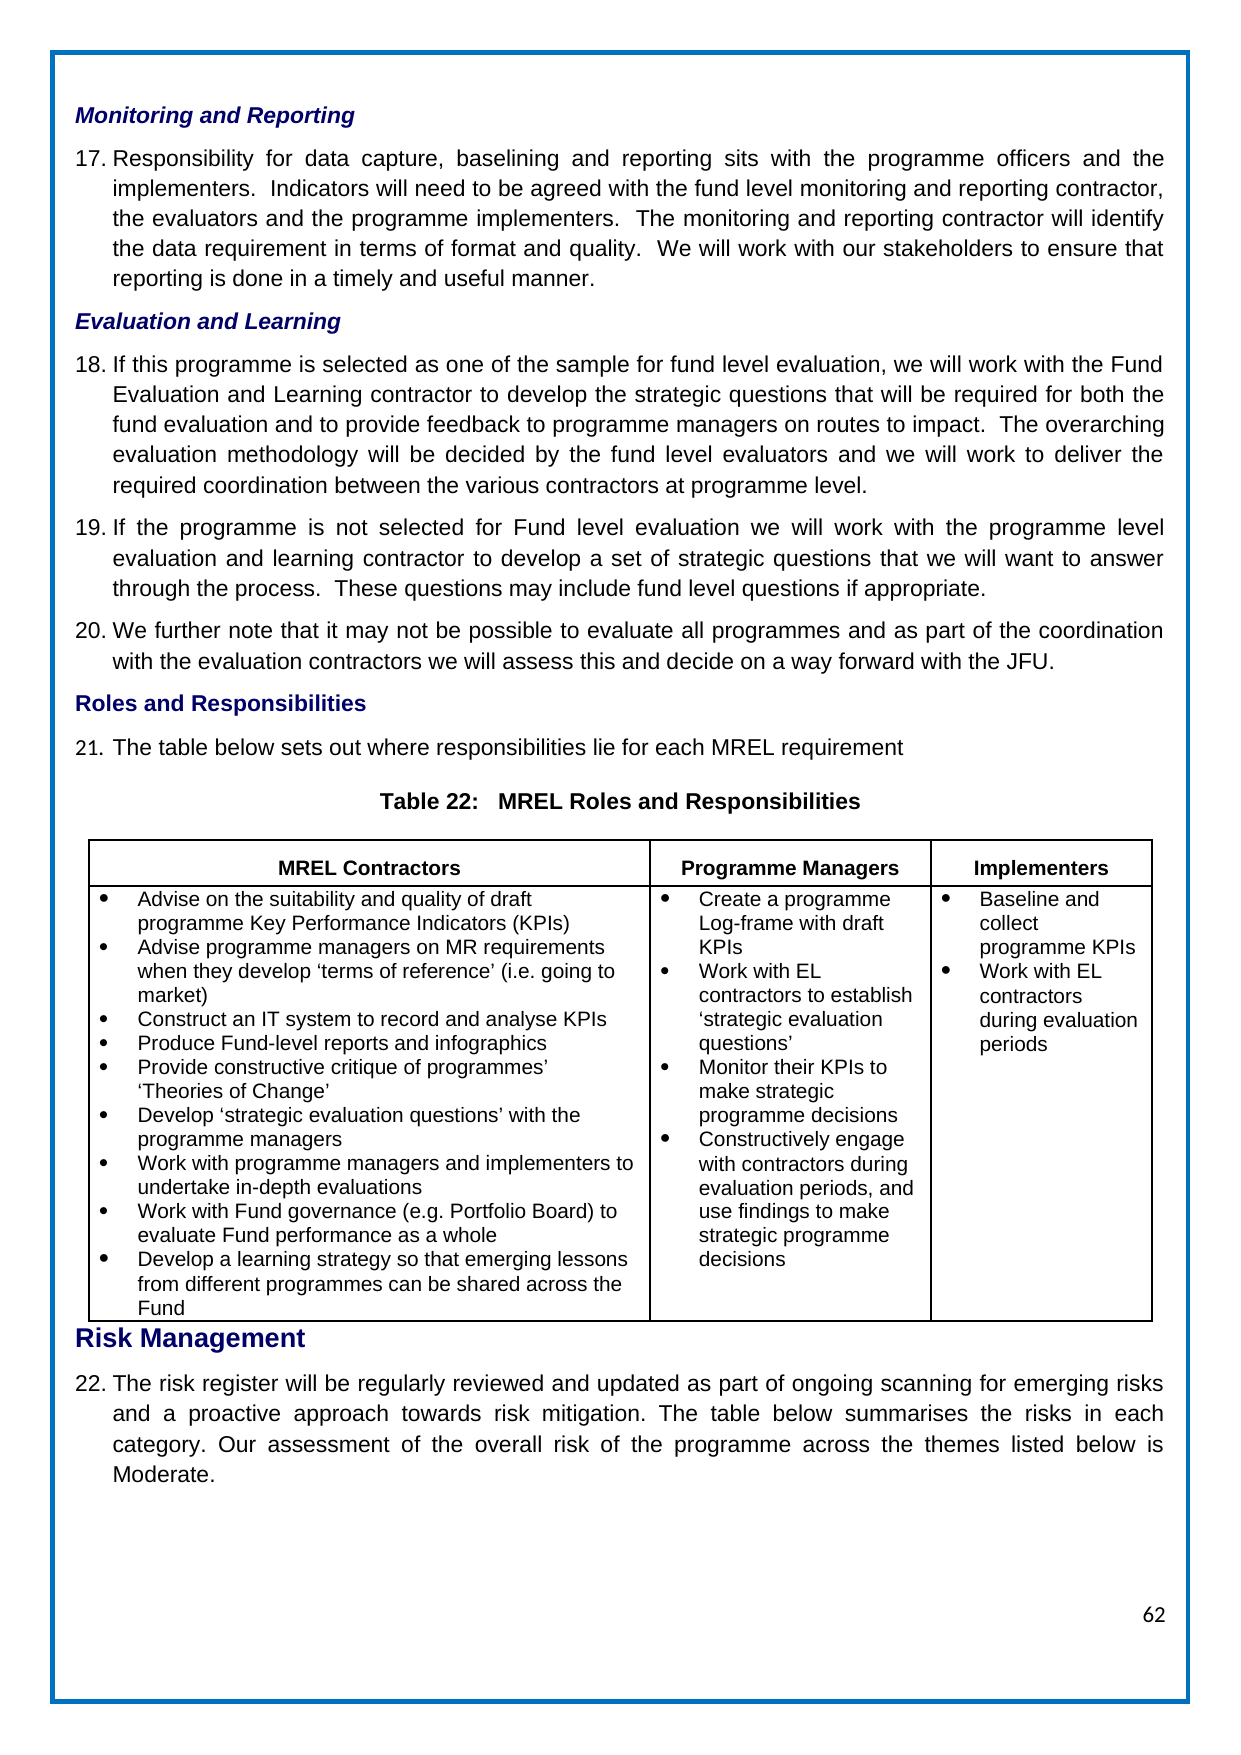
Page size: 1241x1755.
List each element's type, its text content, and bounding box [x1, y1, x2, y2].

table_header Programme Managers [651, 841, 930, 884]
table_header MREL Contractors [90, 841, 649, 884]
table_cell Create a programme Log-frame with draft KPIs Work with EL contractors to establish ‘strategic evaluation questions’ Monitor their KPIs to make strategic programme decisions Constructively engage with contractors during evaluation periods, and use findings to make strategic programme decisions [651, 887, 930, 1319]
table_cell Advise on the suitability and quality of draft programme Key Performance Indicators (KPIs) Advise programme managers on MR requirements when they develop ‘terms of reference’ (i.e. going to market) Construct an IT system to record and analyse KPIs Produce Fund-level reports and infographics Provide constructive critique of programmes’ ‘Theories of Change’ Develop ‘strategic evaluation questions’ with the programme managers Work with programme managers and implementers to undertake in-depth evaluations Work with Fund governance (e.g. Portfolio Board) to evaluate Fund performance as a whole Develop a learning strategy so that emerging lessons from different programmes can be shared across the Fund [90, 887, 649, 1319]
list If the programme is not selected for Fund level evaluation we will work with the programme level evaluation and learning contractor to develop a set of strategic questions that we will want to answer through the process. These questions may include fund level questions if appropriate. [75, 514, 1165, 601]
subtitle Evaluation and Learning [75, 308, 1165, 334]
list If this programme is selected as one of the sample for fund level evaluation, we will work with the Fund Evaluation and Learning contractor to develop the strategic questions that will be required for both the fund evaluation and to provide feedback to programme managers on routes to impact. The overarching evaluation methodology will be decided by the fund level evaluators and we will work to deliver the required coordination between the various contractors at programme level. [75, 351, 1165, 498]
list The risk register will be regularly reviewed and updated as part of ongoing scanning for emerging risks and a proactive approach towards risk mitigation. The table below summarises the risks in each category. Our assessment of the overall risk of the programme across the themes listed below is Moderate. [75, 1370, 1165, 1487]
text Table 22: MREL Roles and Responsibilities [75, 788, 1165, 814]
table_cell Baseline and collect programme KPIs Work with EL contractors during evaluation periods [932, 887, 1151, 1319]
list We further note that it may not be possible to evaluate all programmes and as part of the coordination with the evaluation contractors we will assess this and decide on a way forward with the JFU. [75, 617, 1165, 674]
subtitle Roles and Responsibilities [75, 690, 1165, 717]
table_header Implementers [932, 841, 1151, 884]
subtitle Risk Management [75, 1322, 1165, 1353]
subtitle Monitoring and Reporting [75, 102, 1165, 128]
list Responsibility for data capture, baselining and reporting sits with the programme officers and the implementers. Indicators will need to be agreed with the fund level monitoring and reporting contractor, the evaluators and the programme implementers. The monitoring and reporting contractor will identify the data requirement in terms of format and quality. We will work with our stakeholders to ensure that reporting is done in a timely and useful manner. [75, 144, 1165, 292]
list The table below sets out where responsibilities lie for each MREL requirement [75, 733, 1165, 761]
